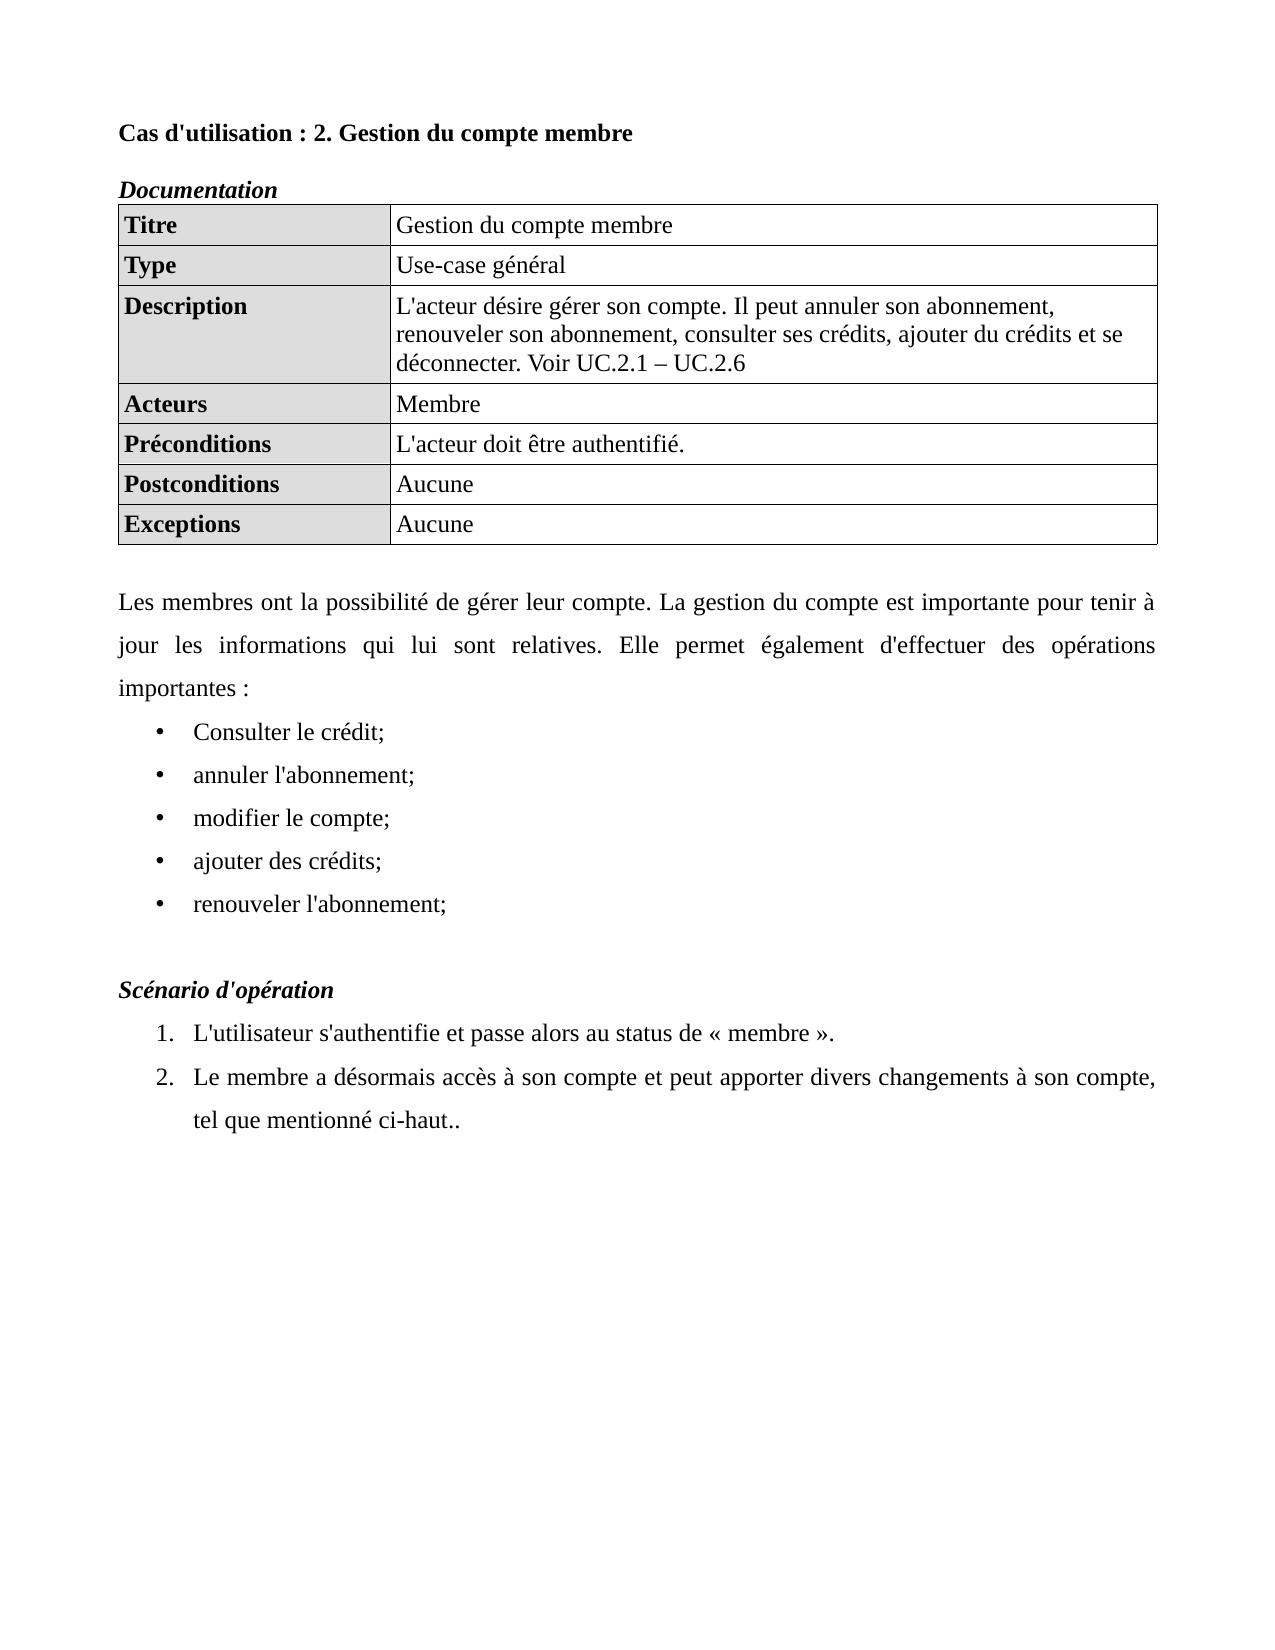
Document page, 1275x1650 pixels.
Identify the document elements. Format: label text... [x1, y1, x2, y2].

list ajouter des crédits; [156, 846, 1157, 875]
table_cell Acteurs [119, 384, 390, 423]
table_cell L'acteur doit être authentifié. [391, 424, 1157, 463]
text Cas d'utilisation : 2. Gestion du compte membre [118, 118, 1157, 147]
table_cell Postconditions [119, 465, 390, 504]
table_cell Exceptions [119, 505, 390, 544]
list Consulter le crédit; [156, 717, 1157, 745]
table_cell Description [119, 286, 390, 383]
text Scénario d'opération [118, 975, 1157, 1004]
list L'utilisateur s'authentifie et passe alors au status de « membre ». [156, 1018, 1157, 1047]
table_cell Membre [391, 384, 1157, 423]
table_cell Préconditions [119, 424, 390, 463]
list annuler l'abonnement; [156, 760, 1157, 788]
table_header Titre [119, 205, 390, 245]
list renouveler l'abonnement; [156, 889, 1157, 918]
table_cell Type [119, 246, 390, 285]
table_cell Aucune [391, 505, 1157, 544]
table_cell Use-case général [391, 246, 1157, 285]
table_header Gestion du compte membre [391, 205, 1157, 245]
text Les membres ont la possibilité de gérer leur compte. La gestion du compte est importante pour tenir à jour les informations qui lui sont relatives. Elle permet également d'effectuer des opérations importantes : [118, 587, 1157, 702]
list Le membre a désormais accès à son compte et peut apporter divers changements à son compte, tel que mentionné ci-haut.. [156, 1062, 1157, 1133]
table_cell Aucune [391, 465, 1157, 504]
list modifier le compte; [156, 803, 1157, 832]
text Documentation [118, 176, 1157, 204]
table_cell L'acteur désire gérer son compte. Il peut annuler son abonnement, renouveler son abonnement, consulter ses crédits, ajouter du crédits et se déconnecter. Voir UC.2.1 – UC.2.6 [391, 286, 1157, 383]
